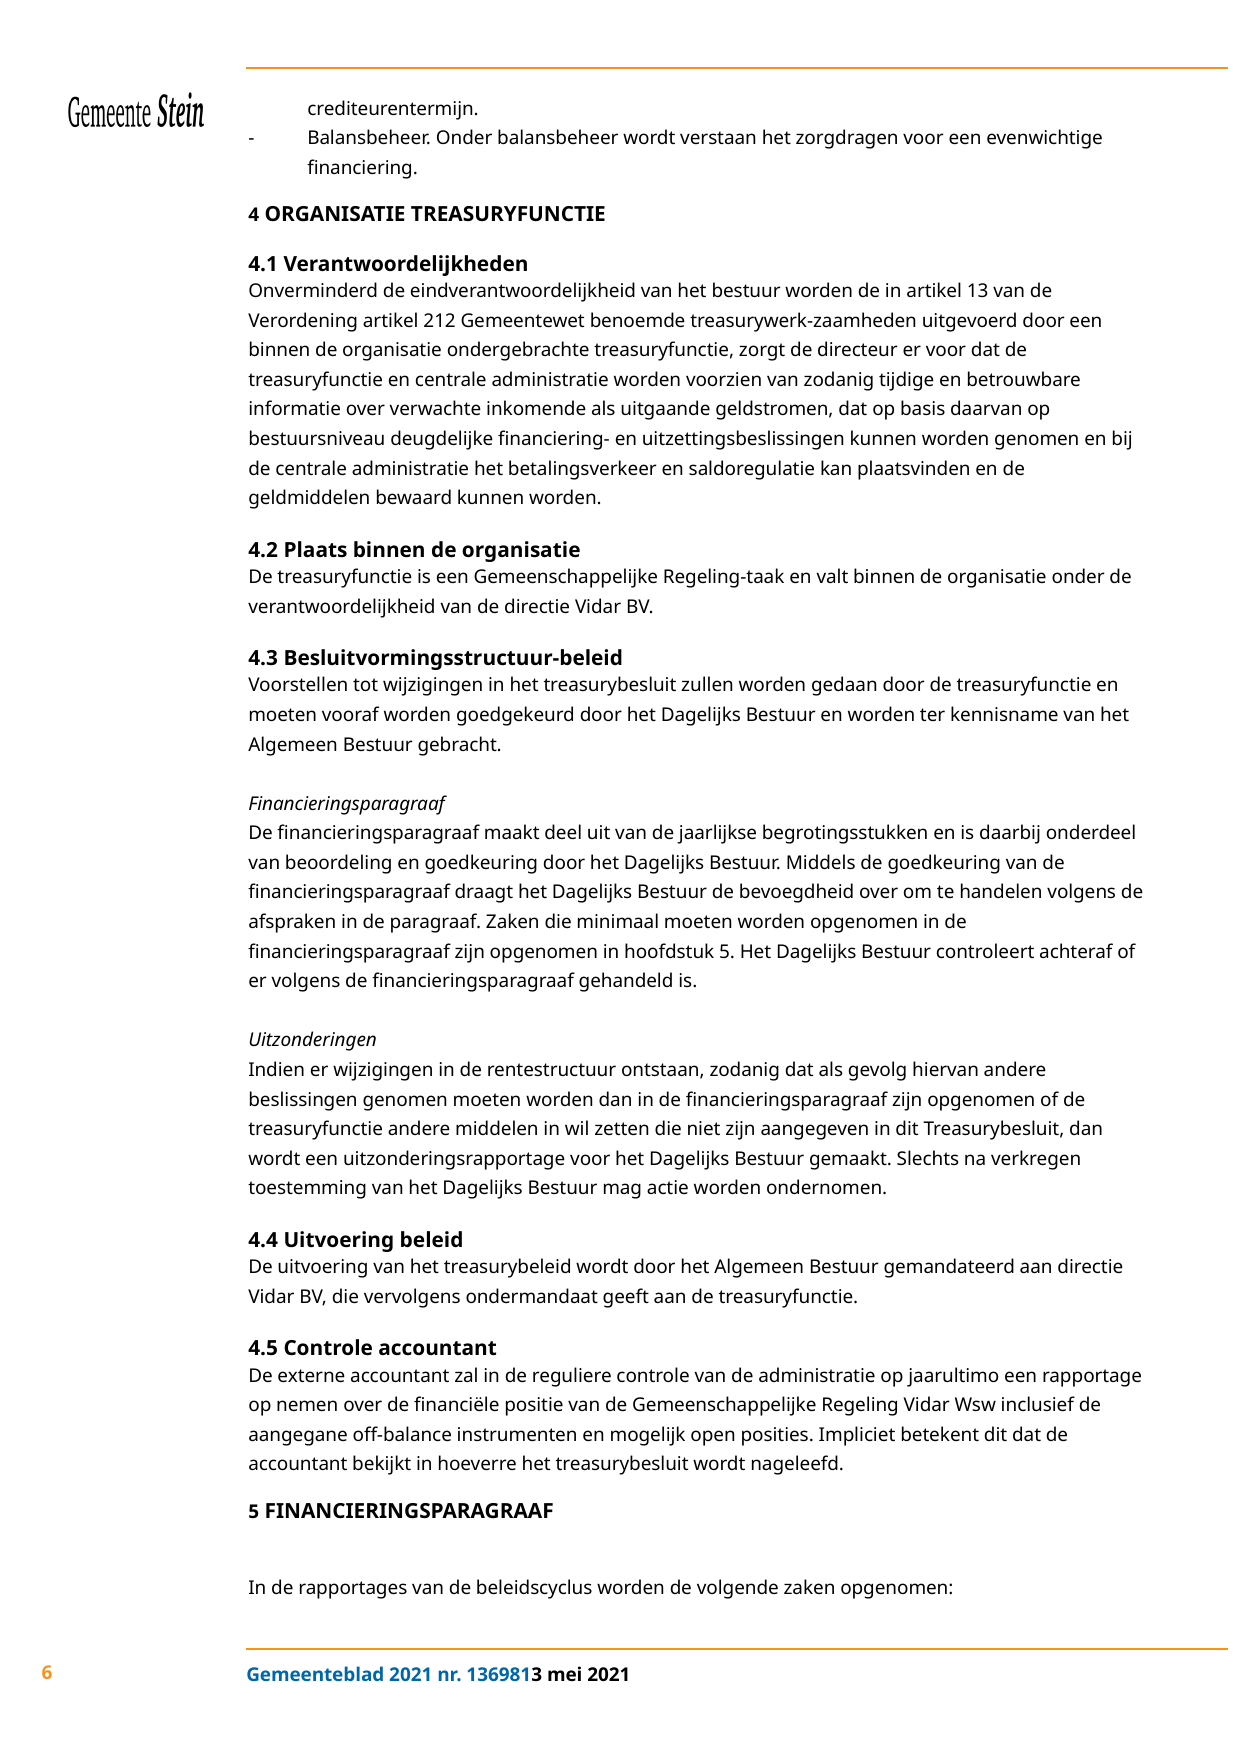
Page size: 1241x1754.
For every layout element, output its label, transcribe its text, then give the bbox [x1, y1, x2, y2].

text 4.1 Verantwoordelijkheden [248, 249, 1152, 277]
text Uitzonderingen [248, 1027, 1152, 1052]
text De uitvoering van het treasurybeleid wordt door het Algemeen Bestuur gemandateerd aan directie Vidar BV, die vervolgens ondermandaat geeft aan de treasuryfunctie. [248, 1253, 1152, 1309]
text 4.3 Besluitvormingsstructuur-beleid [248, 643, 1152, 672]
text Indien er wijzigingen in de rentestructuur ontstaan, zodanig dat als gevolg hiervan andere beslissingen genomen moeten worden dan in de financieringsparagraaf zijn opgenomen of de treasuryfunctie andere middelen in wil zetten die niet zijn aangegeven in dit Treasurybesluit, dan wordt een uitzonderingsrapportage voor het Dagelijks Bestuur gemaakt. Slechts na verkregen toestemming van het Dagelijks Bestuur mag actie worden ondernomen. [248, 1056, 1152, 1200]
text De externe accountant zal in de reguliere controle van de administratie op jaarultimo een rapportage op nemen over de financiële positie van de Gemeenschappelijke Regeling Vidar Wsw inclusief de aangegane off-balance instrumenten en mogelijk open posities. Impliciet betekent dit dat de accountant bekijkt in hoeverre het treasurybesluit wordt nageleefd. [248, 1362, 1152, 1476]
text 4.5 Controle accountant [248, 1333, 1152, 1362]
text De treasuryfunctie is een Gemeenschappelijke Regeling-taak en valt binnen de organisatie onder de verantwoordelijkheid van de directie Vidar BV. [248, 563, 1152, 618]
text 5 FINANCIERINGSPARAGRAAF [248, 1496, 1152, 1525]
text Onverminderd de eindverantwoordelijkheid van het bestuur worden de in artikel 13 van de Verordening artikel 212 Gemeentewet benoemde treasurywerk-zaamheden uitgevoerd door een binnen de organisatie ondergebrachte treasuryfunctie, zorgt de directeur er voor dat de treasuryfunctie en centrale administratie worden voorzien van zodanig tijdige en betrouwbare informatie over verwachte inkomende als uitgaande geldstromen, dat op basis daarvan op bestuursniveau deugdelijke financiering- en uitzettingsbeslissingen kunnen worden genomen en bij de centrale administratie het betalingsverkeer en saldoregulatie kan plaatsvinden en de geldmiddelen bewaard kunnen worden. [248, 277, 1152, 510]
list crediteurentermijn. [248, 95, 1152, 121]
list Balansbeheer. Onder balansbeheer wordt verstaan het zorgdragen voor een evenwichtige financiering. [248, 124, 1152, 180]
text 4 ORGANISATIE TREASURYFUNCTIE [248, 199, 1152, 228]
text De financieringsparagraaf maakt deel uit van de jaarlijkse begrotingsstukken en is daarbij onderdeel van beoordeling en goedkeuring door het Dagelijks Bestuur. Middels de goedkeuring van de financieringsparagraaf draagt het Dagelijks Bestuur de bevoegdheid over om te handelen volgens de afspraken in de paragraaf. Zaken die minimaal moeten worden opgenomen in de financieringsparagraaf zijn opgenomen in hoofdstuk 5. Het Dagelijks Bestuur controleert achteraf of er volgens de financieringsparagraaf gehandeld is. [248, 819, 1152, 993]
picture [41, 47, 231, 172]
text Voorstellen tot wijzigingen in het treasurybesluit zullen worden gedaan door de treasuryfunctie en moeten vooraf worden goedgekeurd door het Dagelijks Bestuur en worden ter kennisname van het Algemeen Bestuur gebracht. [248, 672, 1152, 757]
text 4.4 Uitvoering beleid [248, 1225, 1152, 1253]
text In de rapportages van de beleidscyclus worden de volgende zaken opgenomen: [248, 1574, 1152, 1600]
text Financieringsparagraaf [248, 790, 1152, 816]
text 4.2 Plaats binnen de organisatie [248, 535, 1152, 563]
